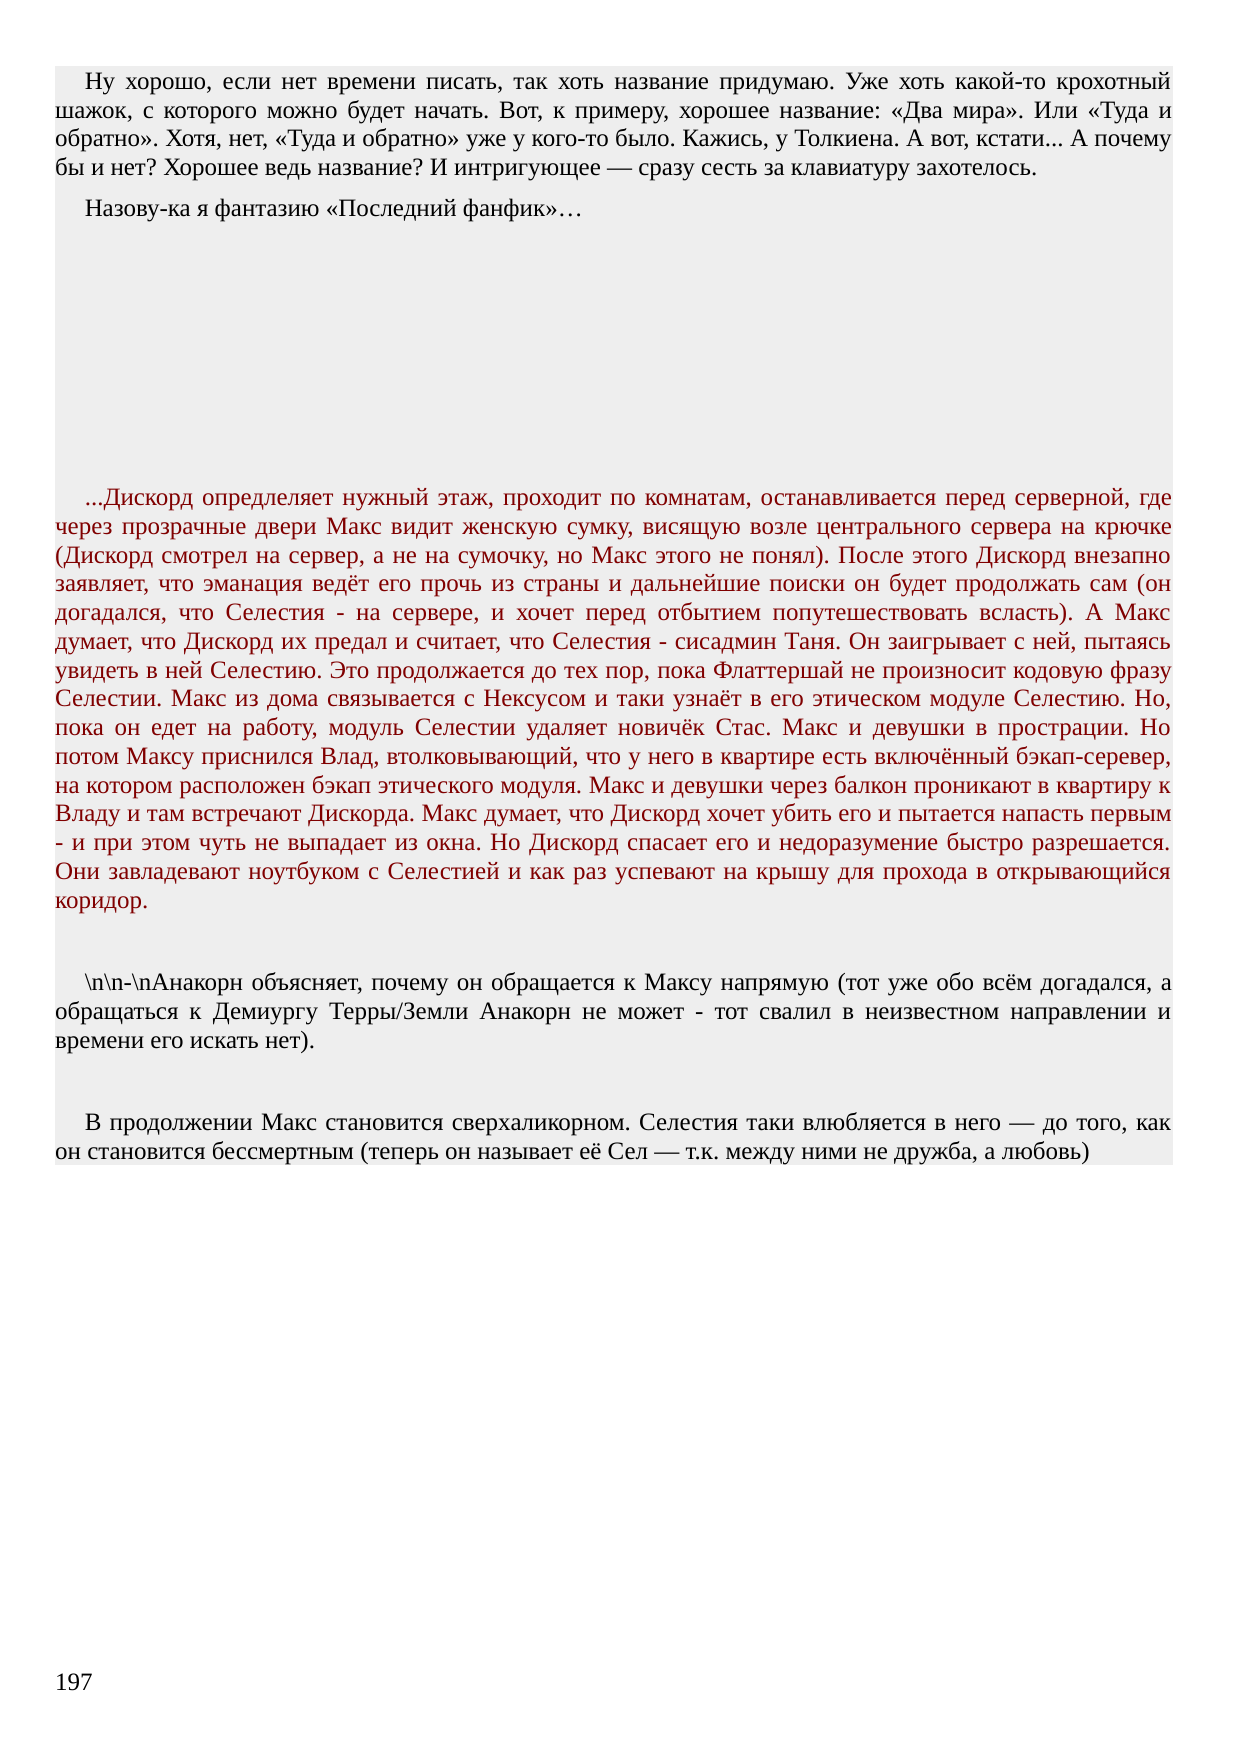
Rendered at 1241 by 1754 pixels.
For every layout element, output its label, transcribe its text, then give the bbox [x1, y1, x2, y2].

text \n\n-\nАнакорн объясняет, почему он обращается к Максу напрямую (тот уже обо всём догадался, а обращаться к Демиургу Терры/Земли Анакорн не может - тот свалил в неизвестном направлении и времени его искать нет). [55, 967, 1173, 1053]
text В продолжении Макс становится сверхаликорном. Селестия таки влюбляется в него — до того, как он становится бессмертным (теперь он называет её Сел — т.к. между ними не дружба, а любовь) [55, 1107, 1173, 1165]
text Ну хорошо, если нет времени писать, так хоть название придумаю. Уже хоть какой-то крохотный шажок, с которого можно будет начать. Вот, к примеру, хорошее название: «Два мира». Или «Туда и обратно». Хотя, нет, «Туда и обратно» уже у кого-то было. Кажись, у Толкиена. А вот, кстати... А почему бы и нет? Хорошее ведь название? И интригующее — сразу сесть за клавиатуру захотелось. [55, 66, 1173, 181]
text ...Дискорд опредлеляет нужный этаж, проходит по комнатам, останавливается перед серверной, где через прозрачные двери Макс видит женскую сумку, висящую возле центрального сервера на крючке (Дискорд смотрел на сервер, а не на сумочку, но Макс этого не понял). После этого Дискорд внезапно заявляет, что эманация ведёт его прочь из страны и дальнейшие поиски он будет продолжать сам (он догадался, что Селестия - на сервере, и хочет перед отбытием попутешествовать всласть). А Макс думает, что Дискорд их предал и считает, что Селестия - сисадмин Таня. Он заигрывает с ней, пытаясь увидеть в ней Селестию. Это продолжается до тех пор, пока Флаттершай не произносит кодовую фразу Селестии. Макс из дома связывается с Нексусом и таки узнаёт в его этическом модуле Селестию. Но, пока он едет на работу, модуль Селестии удаляет новичёк Стас. Макс и девушки в прострации. Но потом Максу приснился Влад, втолковывающий, что у него в квартире есть включённый бэкап-серевер, на котором расположен бэкап этического модуля. Макс и девушки через балкон проникают в квартиру к Владу и там встречают Дискорда. Макс думает, что Дискорд хочет убить его и пытается напасть первым - и при этом чуть не выпадает из окна. Но Дискорд спасает его и недоразумение быстро разрешается. Они завладевают ноутбуком с Селестией и как раз успевают на крышу для прохода в открывающийся коридор. [55, 482, 1173, 913]
text Назову-ка я фантазию «Последний фанфик»… [55, 193, 1173, 222]
